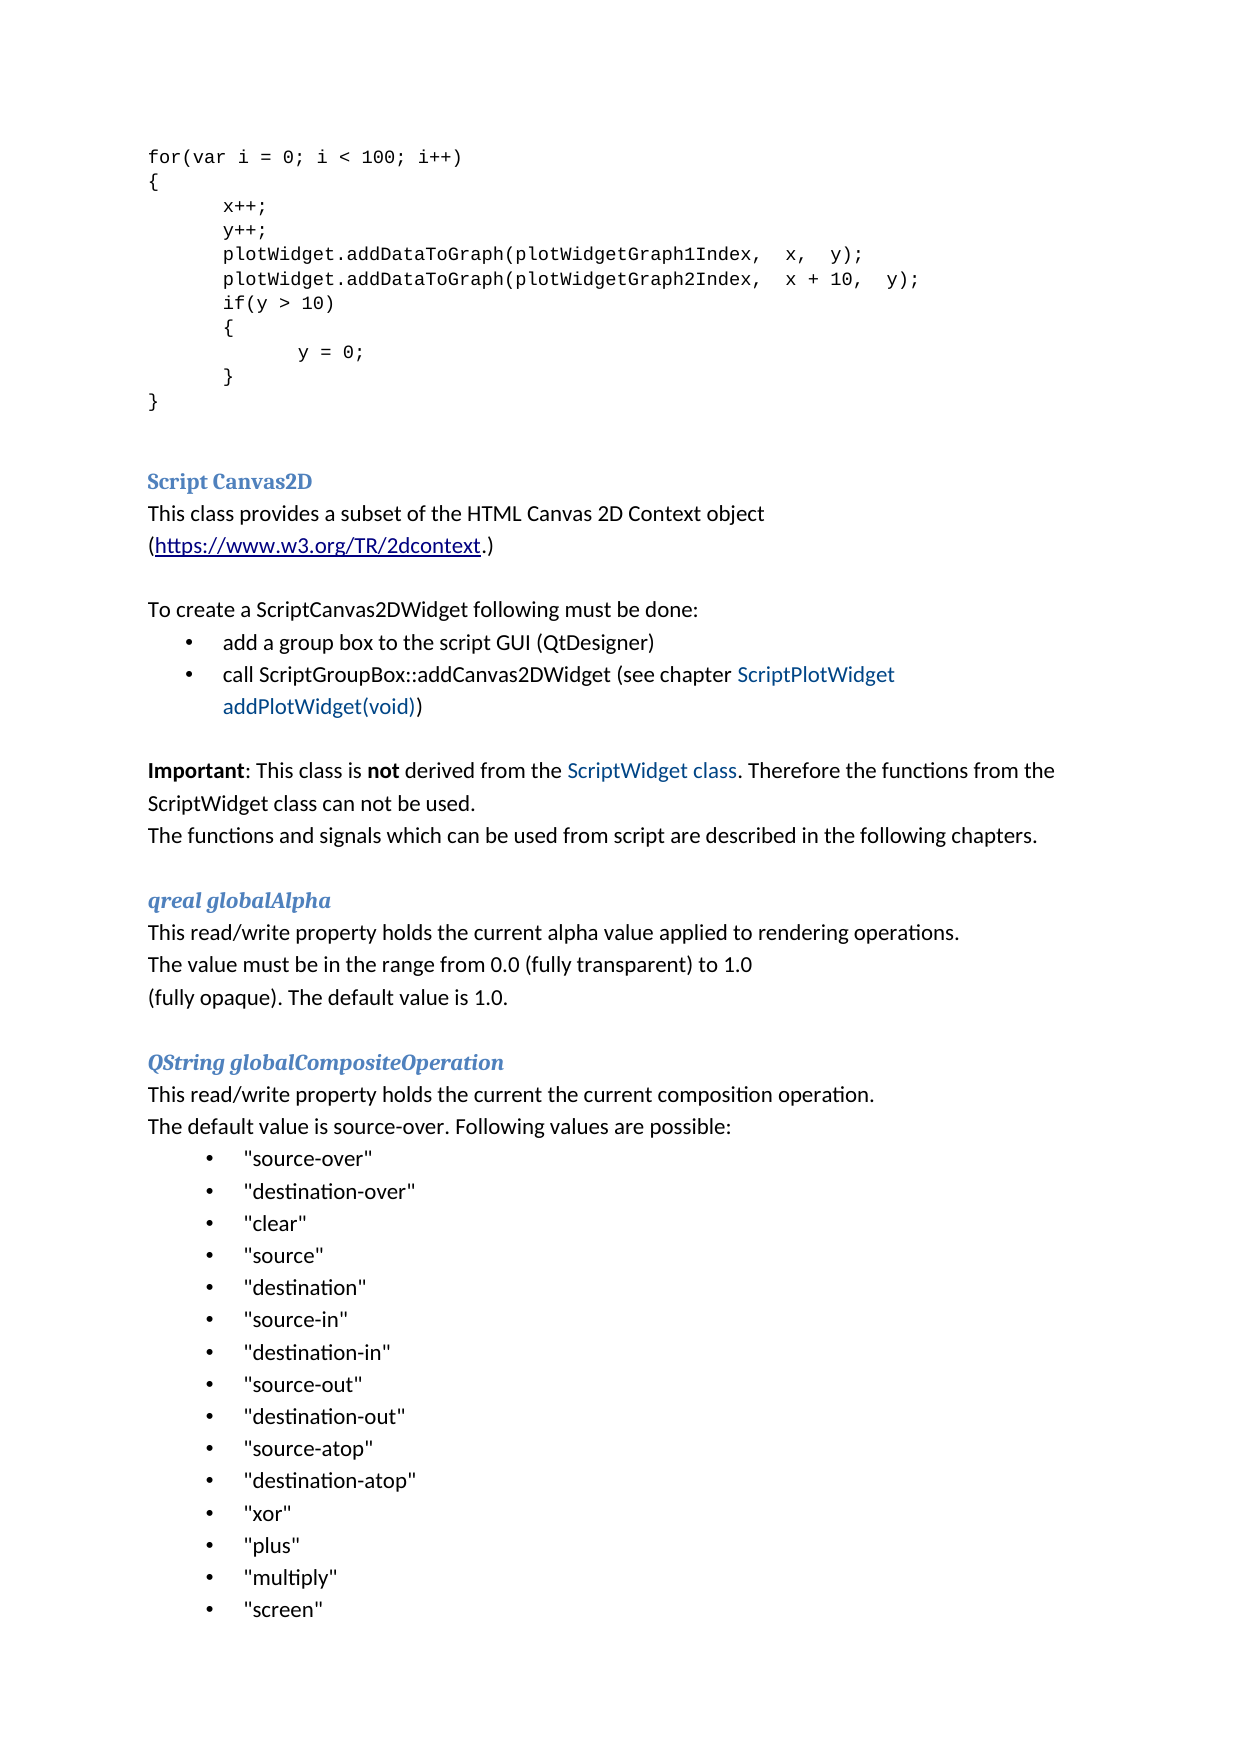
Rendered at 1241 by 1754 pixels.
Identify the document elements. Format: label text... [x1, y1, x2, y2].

list "multiply" [206, 1563, 1093, 1591]
list "destination" [206, 1273, 1093, 1301]
subtitle qreal globalAlpha [148, 888, 1093, 914]
text To create a ScriptCanvas2DWidget following must be done: [148, 596, 1093, 623]
list "destination-atop" [206, 1466, 1093, 1494]
subtitle QString globalCompositeOperation [148, 1050, 1093, 1076]
text plotWidget.addDataToGraph(plotWidgetGraph2Index, x + 10, y); [148, 269, 1093, 291]
list "xor" [206, 1499, 1093, 1527]
text plotWidget.addDataToGraph(plotWidgetGraph1Index, x, y); [148, 245, 1093, 266]
text for(var i = 0; i < 100; i++) [148, 148, 1093, 169]
text } [148, 391, 1093, 413]
text { [148, 318, 1093, 339]
text (fully opaque). The default value is 1.0. [148, 983, 1093, 1011]
text if(y > 10) [148, 294, 1093, 315]
list "destination-over" [206, 1177, 1093, 1205]
list "clear" [206, 1209, 1093, 1237]
list "source-over" [206, 1144, 1093, 1173]
text The functions and signals which can be used from script are described in the following chapters. [148, 821, 1093, 849]
text y = 0; [148, 343, 1093, 364]
list "source-out" [206, 1370, 1093, 1398]
text y++; [148, 221, 1093, 242]
subtitle Script Canvas2D [148, 469, 1093, 495]
text This read/write property holds the current alpha value applied to rendering operations. [148, 918, 1093, 946]
text } [148, 367, 1093, 388]
text This read/write property holds the current the current composition operation. [148, 1080, 1093, 1108]
text The default value is source-over. Following values are possible: [148, 1112, 1093, 1140]
text x++; [148, 196, 1093, 218]
list "destination-in" [206, 1338, 1093, 1366]
text Important: This class is not derived from the ScriptWidget class. Therefore the functions from the ScriptWidget class can not be used. [148, 756, 1093, 817]
list "source" [206, 1241, 1093, 1269]
list "plus" [206, 1531, 1093, 1559]
list call ScriptGroupBox::addCanvas2DWidget (see chapter ScriptPlotWidget addPlotWidget(void)) [185, 660, 1093, 720]
text { [148, 172, 1093, 193]
text This class provides a subset of the HTML Canvas 2D Context object (https://www.w3.org/TR/2dcontext.) [148, 499, 1093, 559]
list "screen" [206, 1595, 1093, 1623]
list add a group box to the script GUI (QtDesigner) [185, 628, 1093, 656]
list "destination-out" [206, 1402, 1093, 1430]
list "source-in" [206, 1306, 1093, 1333]
text The value must be in the range from 0.0 (fully transparent) to 1.0 [148, 951, 1093, 978]
list "source-atop" [206, 1434, 1093, 1462]
